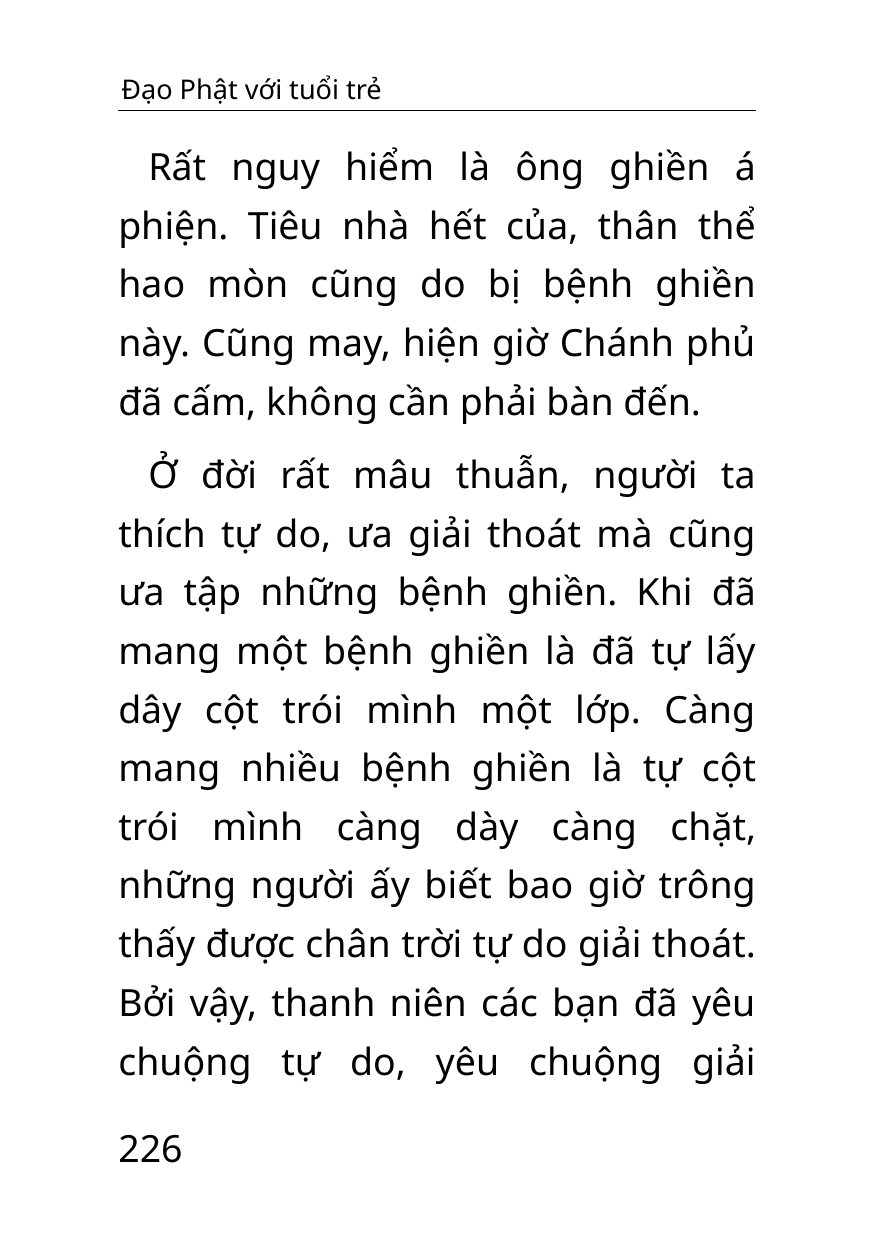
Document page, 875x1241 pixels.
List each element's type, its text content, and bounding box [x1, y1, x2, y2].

text Rất nguy hiểm là ông ghiền á phiện. Tiêu nhà hết của, thân thể hao mòn cũng do bị bệnh ghiền này. Cũng may, hiện giờ Chánh phủ đã cấm, không cần phải bàn đến. [118, 141, 756, 426]
text Ở đời rất mâu thuẫn, người ta thích tự do, ưa giải thoát mà cũng ưa tập những bệnh ghiền. Khi đã mang một bệnh ghiền là đã tự lấy dây cột trói mình một lớp. Càng mang nhiều bệnh ghiền là tự cột trói mình càng dày càng chặt, những người ấy biết bao giờ trông thấy được chân trời tự do giải thoát. Bởi vậy, thanh niên các bạn đã yêu chuộng tự do, yêu chuộng giải [118, 448, 756, 1086]
